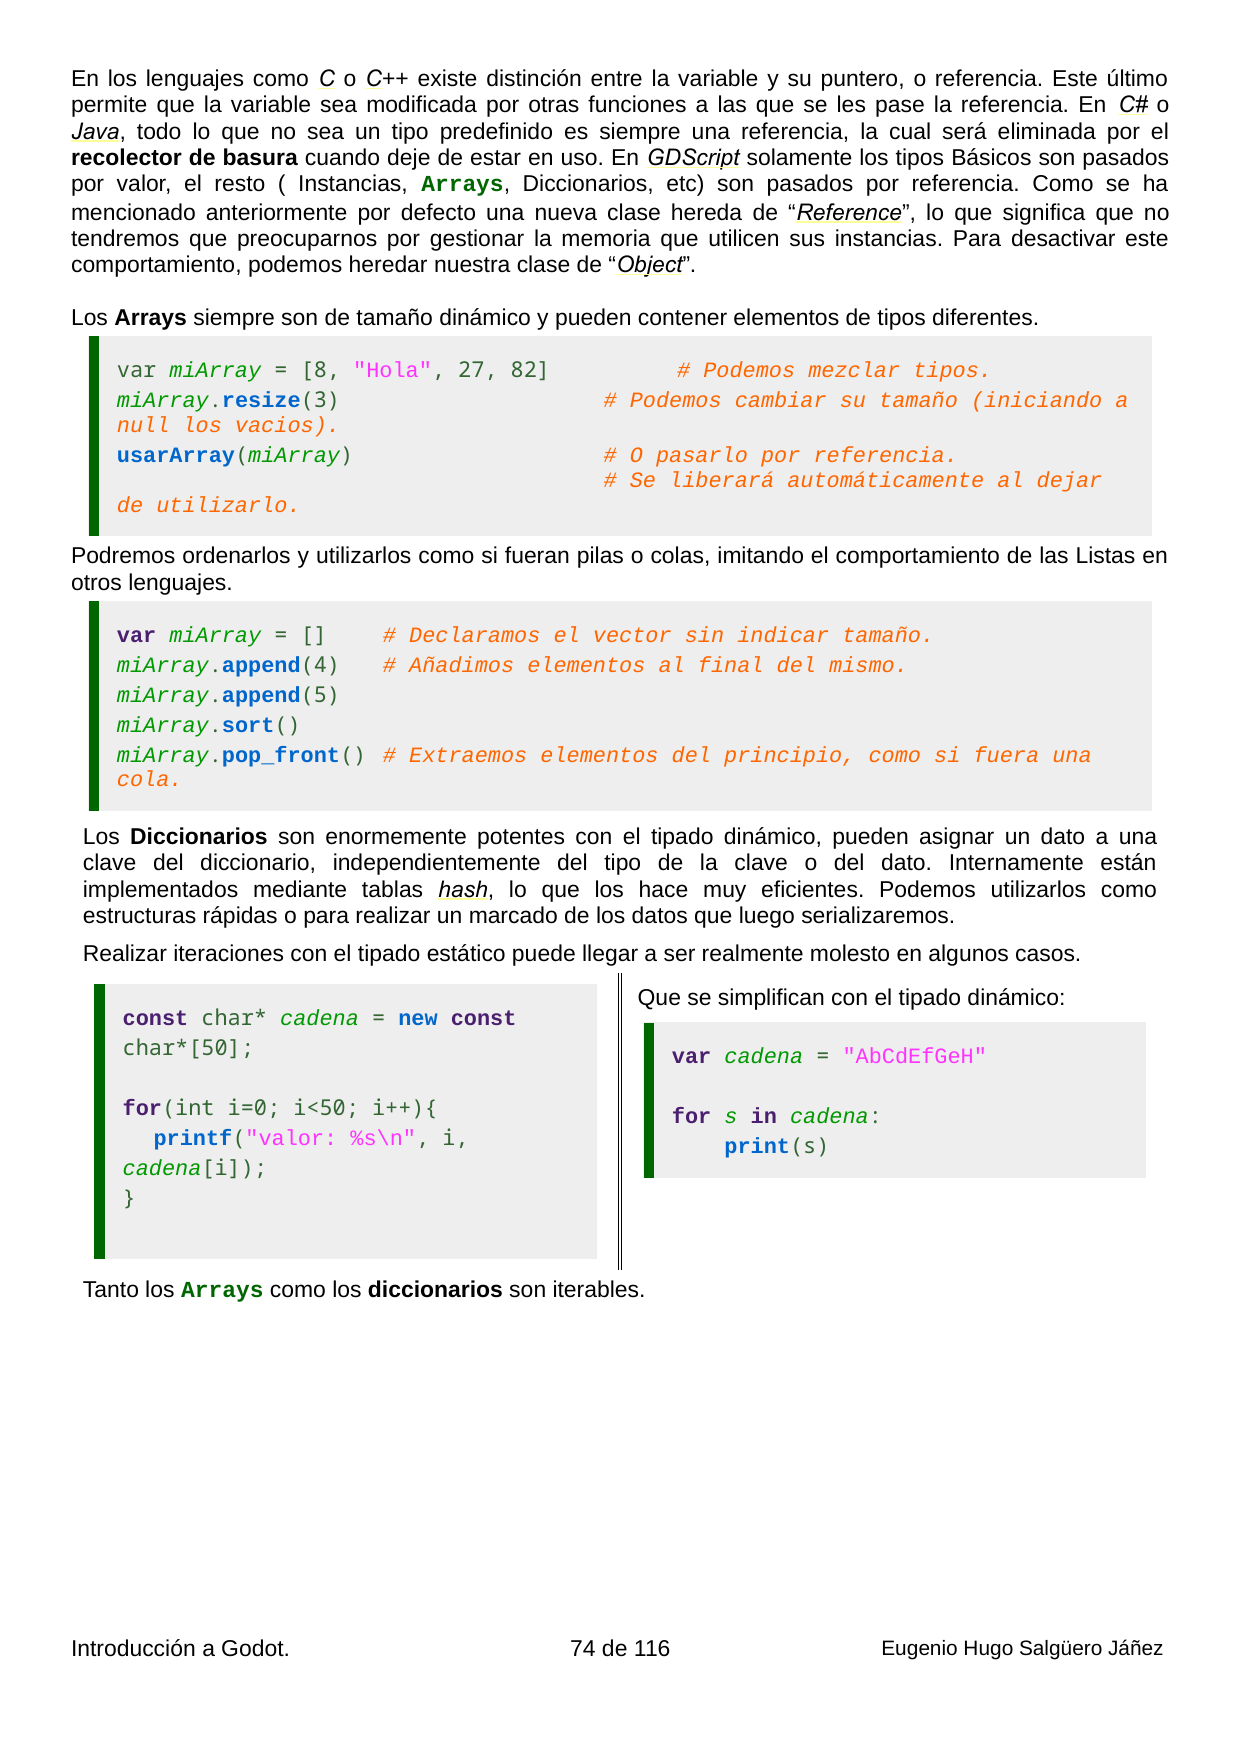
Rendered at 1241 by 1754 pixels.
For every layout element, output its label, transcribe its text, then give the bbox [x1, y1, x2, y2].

text miArray.append(4) # Añadimos elementos al final del mismo. [99, 648, 1152, 678]
table_header Que se simplifican con el tipado dinámico: var cadena = "AbCdEfGeH" for s in cadena: print(s) [622, 973, 1169, 1270]
text Realizar iteraciones con el tipado estático puede llegar a ser realmente molesto en algunos casos. [83, 940, 1158, 967]
text var miArray = [8, "Hola", 27, 82] # Podemos mezclar tipos. [99, 336, 1152, 384]
text miArray.sort() [99, 708, 1152, 738]
text Tanto los Arrays como los diccionarios son iterables. [83, 1276, 1158, 1305]
text Los Diccionarios son enormemente potentes con el tipado dinámico, pueden asignar un dato a una clave del diccionario, independientemente del tipo de la clave o del dato. Internamente están implementados mediante tablas hash, lo que los hace muy eficientes. Podemos utilizarlos como estructuras rápidas o para realizar un marcado de los datos que luego serializaremos. [83, 823, 1158, 928]
text miArray.pop_front() # Extraemos elementos del principio, como si fuera una cola. [99, 738, 1152, 811]
text miArray.append(5) [99, 678, 1152, 708]
table_header const char* cadena = new const char*[50]; for(int i=0; i<50; i++){ printf("valor: %s\n", i, cadena[i]); } [71, 973, 618, 1270]
text usarArray(miArray) # O pasarlo por referencia. [99, 439, 1152, 469]
text En los lenguajes como C o C++ existe distinción entre la variable y su puntero, o referencia. Este último permite que la variable sea modificada por otras funciones a las que se les pase la referencia. En C# o Java, todo lo que no sea un tipo predefinido es siempre una referencia, la cual será eliminada por el recolector de basura cuando deje de estar en uso. En GDScript solamente los tipos Básicos son pasados por valor, el resto ( Instancias, Arrays, Diccionarios, etc) son pasados por referencia. Como se ha mencionado anteriormente por defecto una nueva clase hereda de “Reference”, lo que significa que no tendremos que preocuparnos por gestionar la memoria que utilicen sus instancias. Para desactivar este comportamiento, podemos heredar nuestra clase de “Object”. [71, 65, 1169, 278]
text # Se liberará automáticamente al dejar de utilizarlo. [99, 469, 1152, 536]
text Podremos ordenarlos y utilizarlos como si fueran pilas o colas, imitando el comportamiento de las Listas en otros lenguajes. [71, 542, 1169, 595]
text miArray.resize(3) # Podemos cambiar su tamaño (iniciando a null los vacios). [99, 384, 1152, 439]
text var miArray = [] # Declaramos el vector sin indicar tamaño. [99, 601, 1152, 648]
text Los Arrays siempre son de tamaño dinámico y pueden contener elementos de tipos diferentes. [71, 304, 1169, 331]
